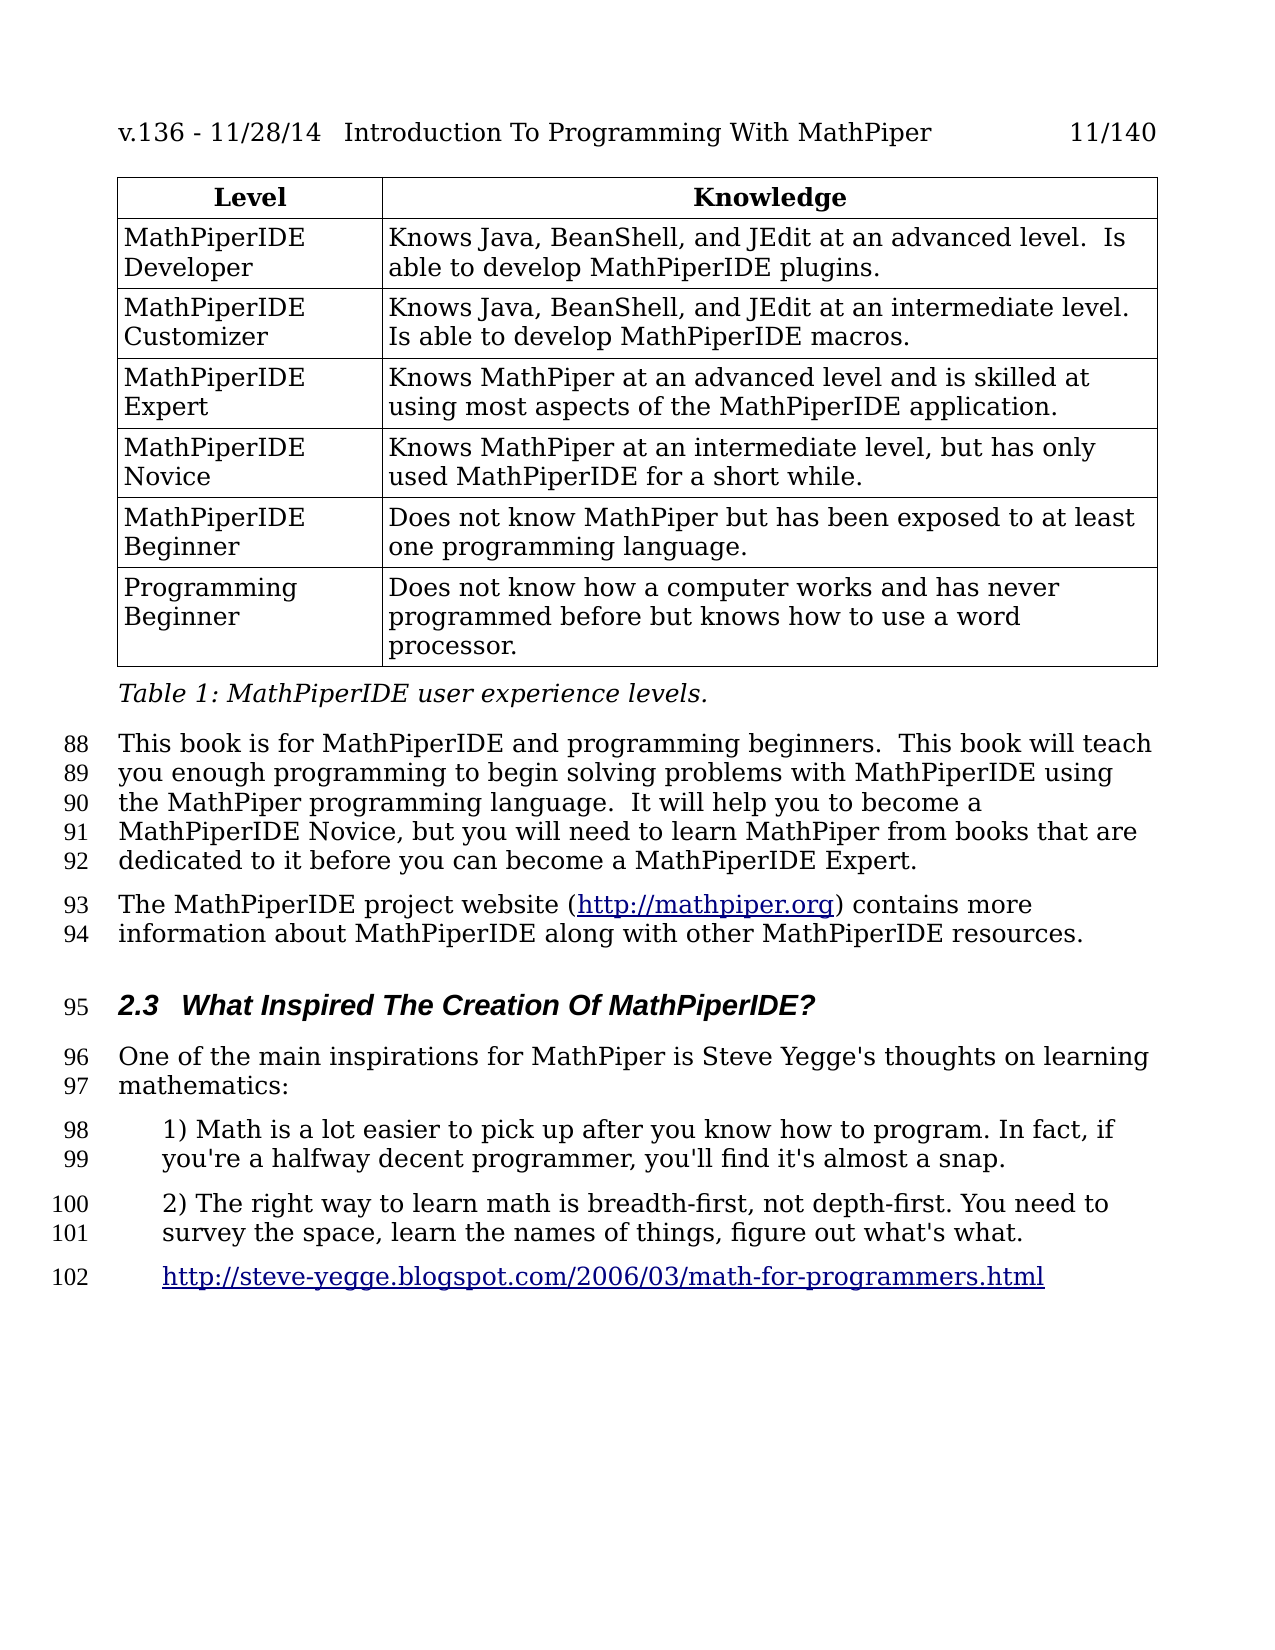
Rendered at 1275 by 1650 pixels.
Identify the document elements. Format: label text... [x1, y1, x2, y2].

text One of the main inspirations for MathPiper is Steve Yegge's thoughts on learning mathematics: [118, 1042, 1157, 1101]
table_cell Knows MathPiper at an intermediate level, but has only used MathPiperIDE for a short while. [383, 429, 1157, 497]
table_cell MathPiperIDE Beginner [118, 498, 382, 567]
text The MathPiperIDE project website (http://mathpiper.org) contains more information about MathPiperIDE along with other MathPiperIDE resources. [118, 890, 1157, 949]
text 2) The right way to learn math is breadth-first, not depth-first. You need to survey the space, learn the names of things, figure out what's what. [162, 1189, 1157, 1247]
table_cell Knows Java, BeanShell, and JEdit at an intermediate level. Is able to develop MathPiperIDE macros. [383, 289, 1157, 357]
text http://steve-yegge.blogspot.com/2006/03/math-for-programmers.html [162, 1262, 1157, 1291]
table_cell MathPiperIDE Customizer [118, 289, 382, 357]
table_cell Knows Java, BeanShell, and JEdit at an advanced level. Is able to develop MathPiperIDE plugins. [383, 219, 1157, 288]
table_cell MathPiperIDE Expert [118, 359, 382, 427]
text Table 1: MathPiperIDE user experience levels. [118, 679, 1157, 708]
table_cell MathPiperIDE Developer [118, 219, 382, 288]
table_header Knowledge [383, 178, 1157, 218]
table_cell MathPiperIDE Novice [118, 429, 382, 497]
table_cell Knows MathPiper at an advanced level and is skilled at using most aspects of the MathPiperIDE application. [383, 359, 1157, 427]
table_cell Programming Beginner [118, 568, 382, 666]
text 1) Math is a lot easier to pick up after you know how to program. In fact, if you're a halfway decent programmer, you'll find it's almost a snap. [162, 1116, 1157, 1174]
text This book is for MathPiperIDE and programming beginners. This book will teach you enough programming to begin solving problems with MathPiperIDE using the MathPiper programming language. It will help you to become a MathPiperIDE Novice, but you will need to learn MathPiper from books that are dedicated to it before you can become a MathPiperIDE Expert. [118, 729, 1157, 875]
table_cell Does not know MathPiper but has been exposed to at least one programming language. [383, 498, 1157, 567]
table_header Level [118, 178, 382, 218]
subtitle What Inspired The Creation Of MathPiperIDE? [118, 988, 1157, 1021]
table_cell Does not know how a computer works and has never programmed before but knows how to use a word processor. [383, 568, 1157, 666]
